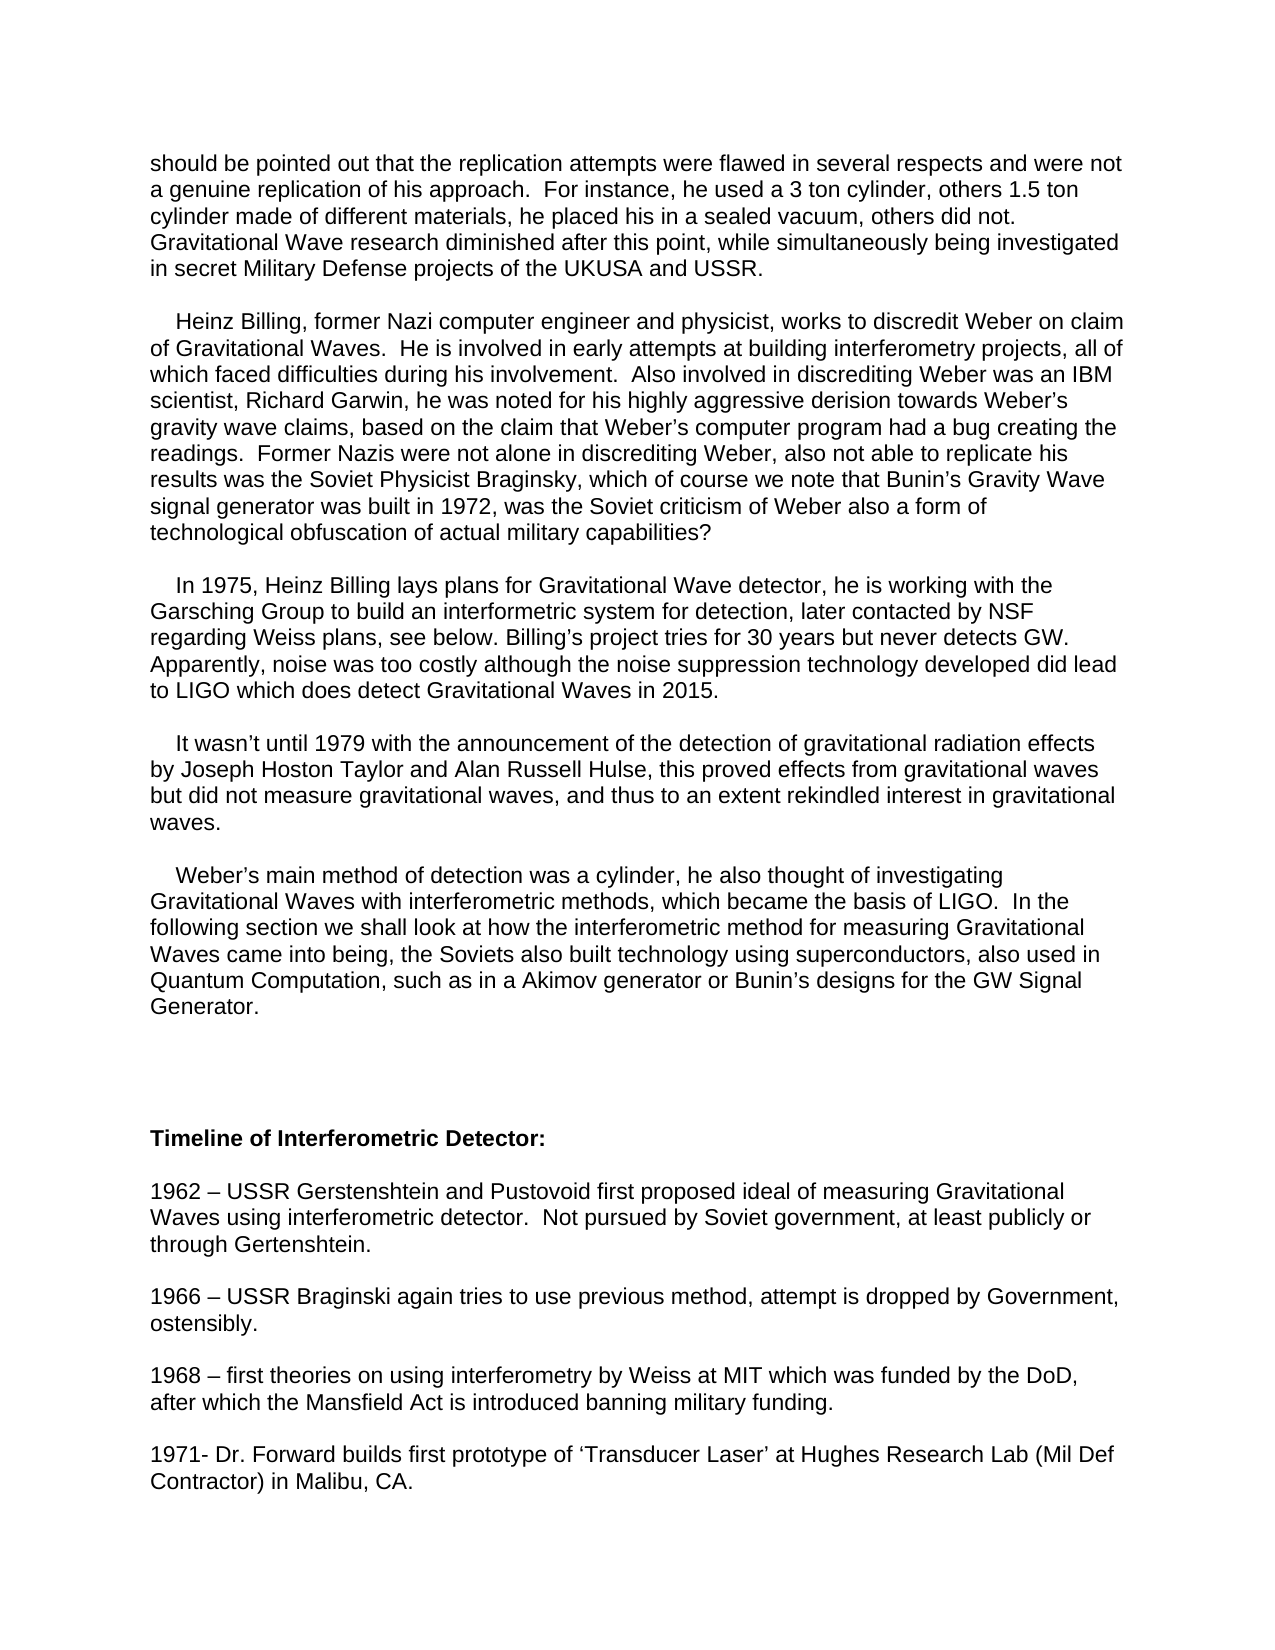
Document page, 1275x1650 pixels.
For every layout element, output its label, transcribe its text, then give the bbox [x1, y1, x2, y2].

text 1962 – USSR Gerstenshtein and Pustovoid first proposed ideal of measuring Gravitational Waves using interferometric detector. Not pursued by Soviet government, at least publicly or through Gertenshtein. [150, 1178, 1125, 1257]
text Weber’s main method of detection was a cylinder, he also thought of investigating Gravitational Waves with interferometric methods, which became the basis of LIGO. In the following section we shall look at how the interferometric method for measuring Gravitational Waves came into being, the Soviets also built technology using superconductors, also used in Quantum Computation, such as in a Akimov generator or Bunin’s designs for the GW Signal Generator. [150, 862, 1125, 1020]
text 1966 – USSR Braginski again tries to use previous method, attempt is dropped by Government, ostensibly. [150, 1283, 1125, 1336]
text Timeline of Interferometric Detector: [150, 1125, 1125, 1151]
text 1968 – first theories on using interferometry by Weiss at MIT which was funded by the DoD, after which the Mansfield Act is introduced banning military funding. [150, 1362, 1125, 1415]
text should be pointed out that the replication attempts were flawed in several respects and were not a genuine replication of his approach. For instance, he used a 3 ton cylinder, others 1.5 ton cylinder made of different materials, he placed his in a sealed vacuum, others did not. Gravitational Wave research diminished after this point, while simultaneously being investigated in secret Military Defense projects of the UKUSA and USSR. [150, 150, 1125, 282]
text 1971- Dr. Forward builds first prototype of ‘Transducer Laser’ at Hughes Research Lab (Mil Def Contractor) in Malibu, CA. [150, 1441, 1125, 1494]
text Heinz Billing, former Nazi computer engineer and physicist, works to discredit Weber on claim of Gravitational Waves. He is involved in early attempts at building interferometry projects, all of which faced difficulties during his involvement. Also involved in discrediting Weber was an IBM scientist, Richard Garwin, he was noted for his highly aggressive derision towards Weber’s gravity wave claims, based on the claim that Weber’s computer program had a bug creating the readings. Former Nazis were not alone in discrediting Weber, also not able to replicate his results was the Soviet Physicist Braginsky, which of course we note that Bunin’s Gravity Wave signal generator was built in 1972, was the Soviet criticism of Weber also a form of technological obfuscation of actual military capabilities? [150, 308, 1125, 545]
text In 1975, Heinz Billing lays plans for Gravitational Wave detector, he is working with the Garsching Group to build an interformetric system for detection, later contacted by NSF regarding Weiss plans, see below. Billing’s project tries for 30 years but never detects GW. Apparently, noise was too costly although the noise suppression technology developed did lead to LIGO which does detect Gravitational Waves in 2015. [150, 572, 1125, 703]
text It wasn’t until 1979 with the announcement of the detection of gravitational radiation effects by Joseph Hoston Taylor and Alan Russell Hulse, this proved effects from gravitational waves but did not measure gravitational waves, and thus to an extent rekindled interest in gravitational waves. [150, 730, 1125, 835]
